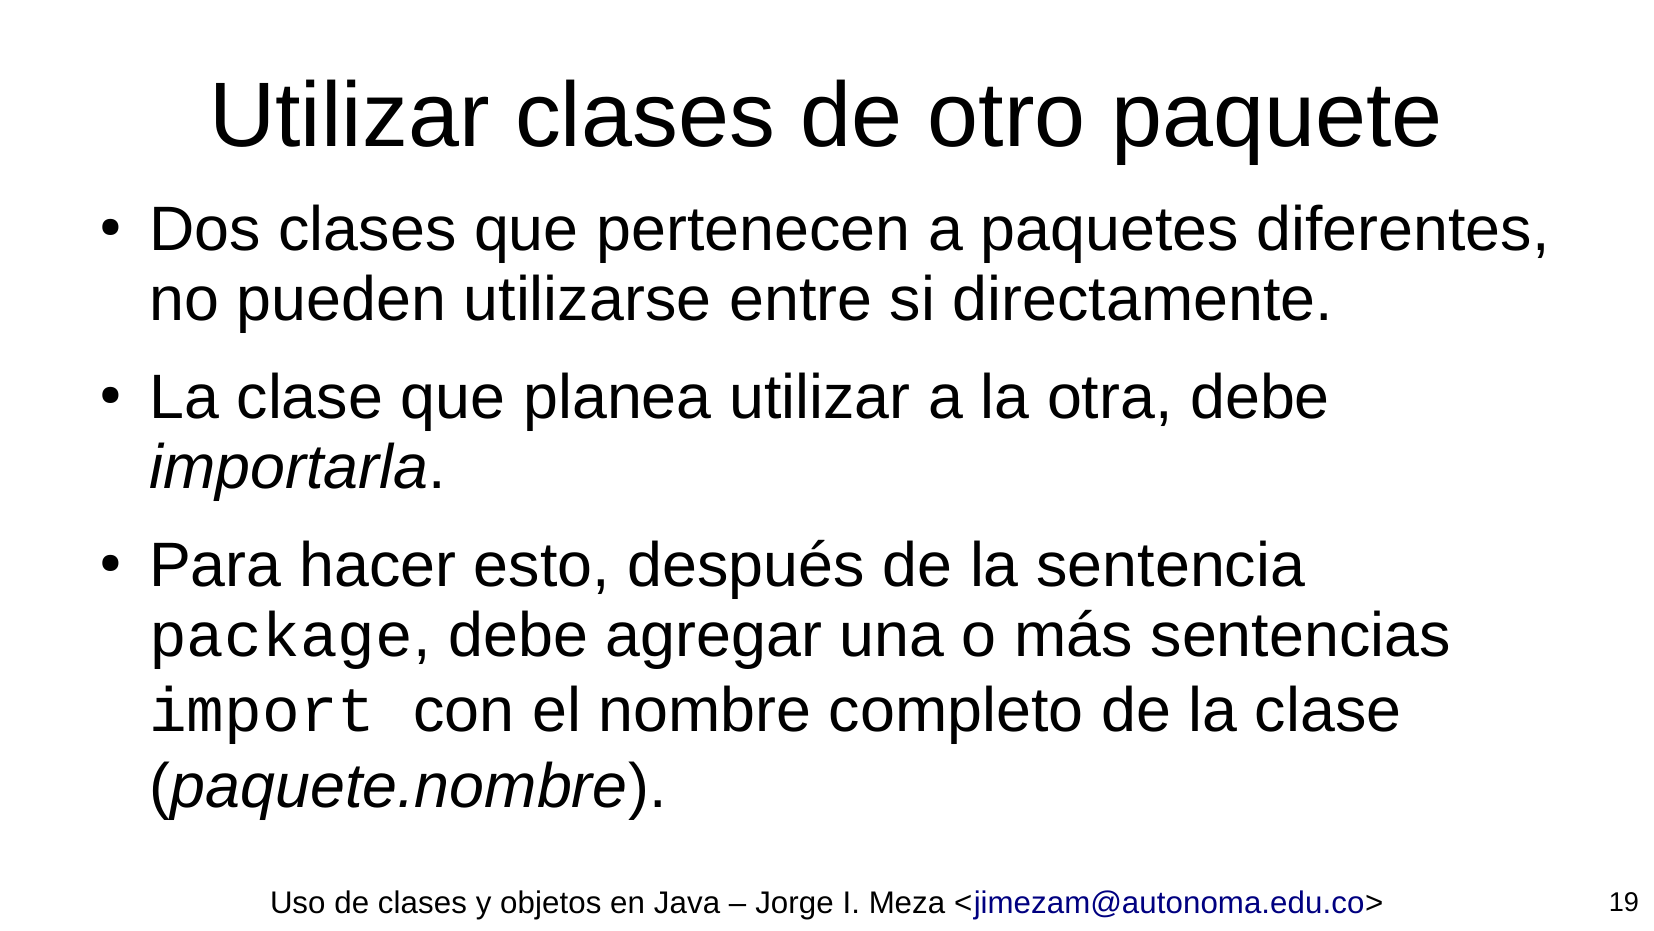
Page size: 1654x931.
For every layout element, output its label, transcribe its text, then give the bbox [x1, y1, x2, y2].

list Dos clases que pertenecen a paquetes diferentes, no pueden utilizarse entre si directamente. La clase que planea utilizar a la otra, debe importarla. Para hacer esto, después de la sentencia package, debe agregar una o más sentencias import con el nombre completo de la clase (paquete.nombre). [82, 193, 1571, 855]
title Utilizar clases de otro paquete [82, 37, 1571, 193]
